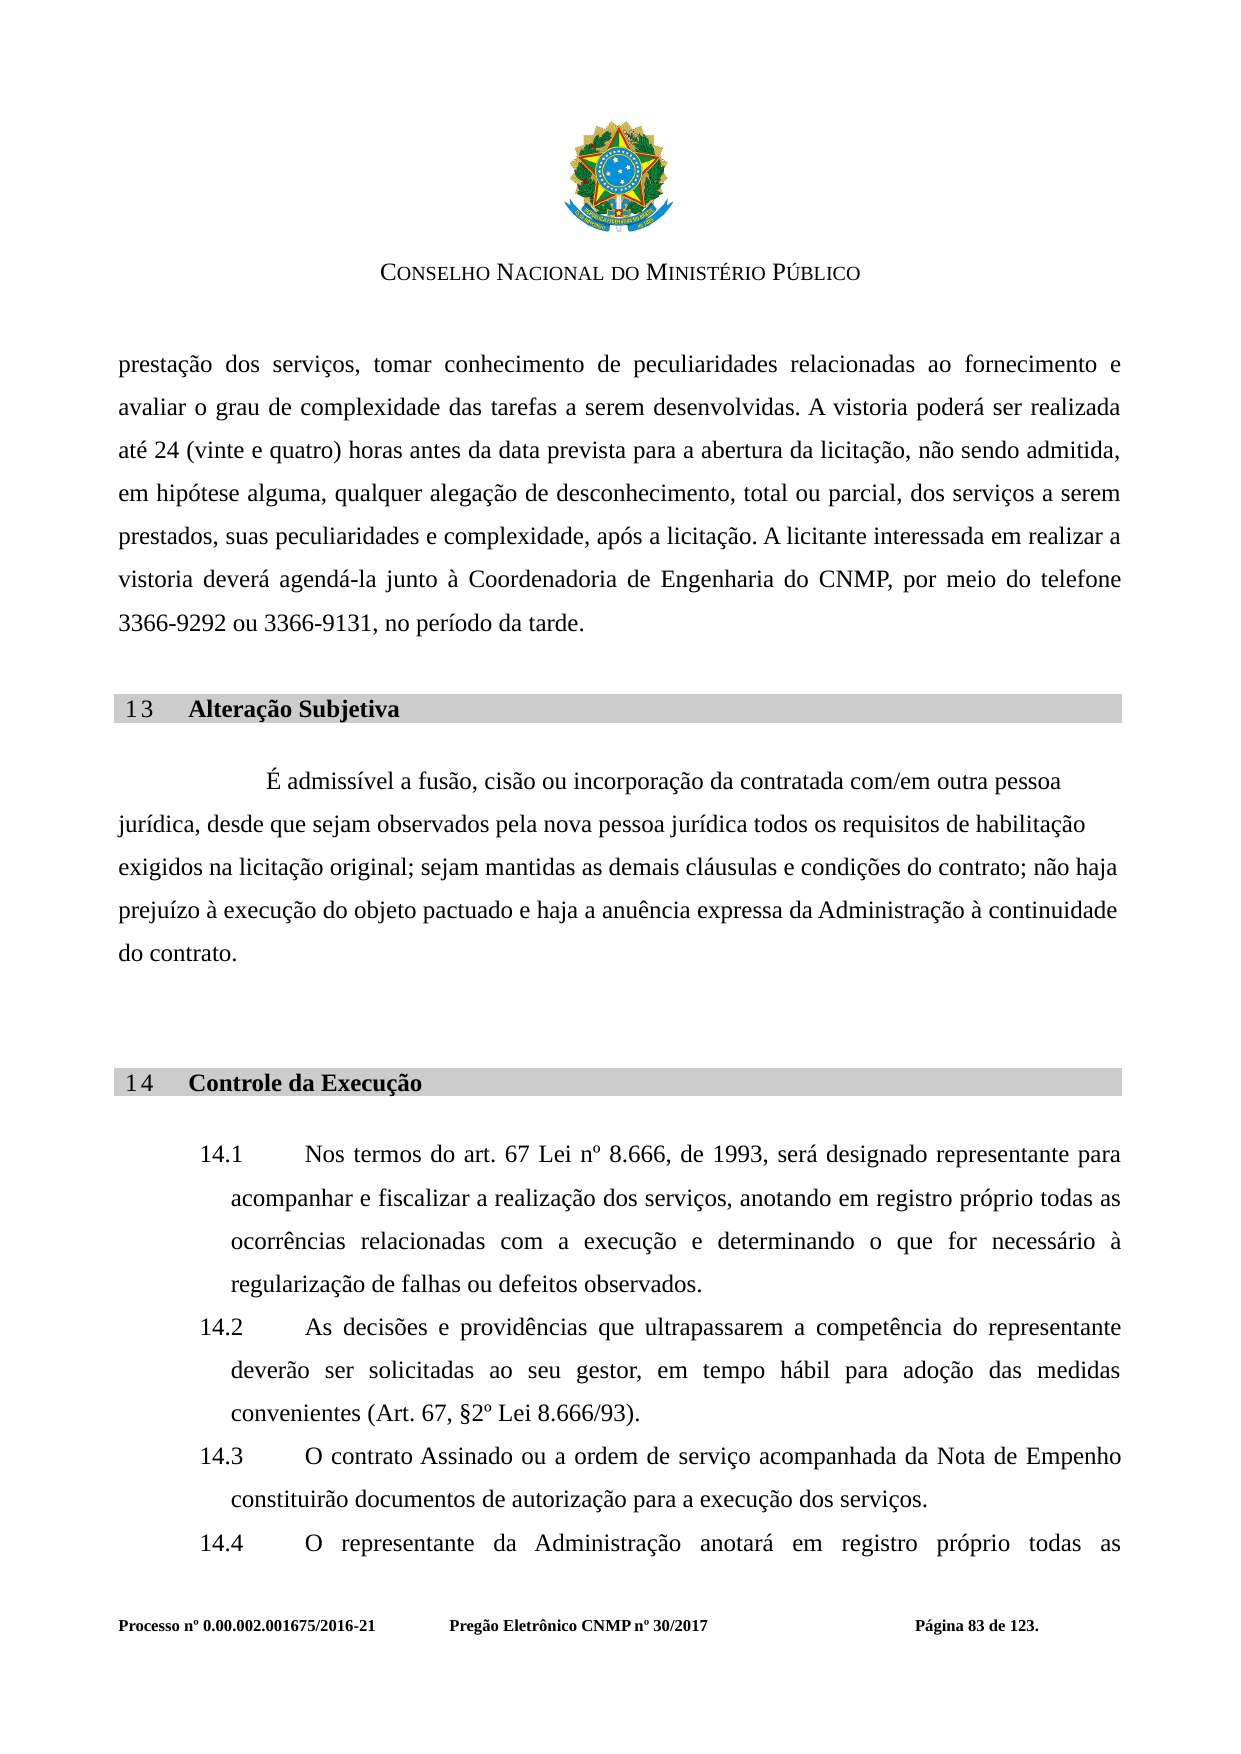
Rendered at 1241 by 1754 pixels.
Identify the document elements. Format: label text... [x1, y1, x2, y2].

text É admissível a fusão, cisão ou incorporação da contratada com/em outra pessoa jurídica, desde que sejam observados pela nova pessoa jurídica todos os requisitos de habilitação exigidos na licitação original; sejam mantidas as demais cláusulas e condições do contrato; não haja prejuízo à execução do objeto pactuado e haja a anuência expressa da Administração à continuidade do contrato. [118, 766, 1122, 967]
list O representante da Administração anotará em registro próprio todas as [193, 1528, 1122, 1556]
list O contrato Assinado ou a ordem de serviço acompanhada da Nota de Empenho constituirão documentos de autorização para a execução dos serviços. [193, 1441, 1122, 1513]
list Alteração Subjetiva [114, 694, 1122, 723]
list Nos termos do art. 67 Lei nº 8.666, de 1993, será designado representante para acompanhar e fiscalizar a realização dos serviços, anotando em registro próprio todas as ocorrências relacionadas com a execução e determinando o que for necessário à regularização de falhas ou defeitos observados. [193, 1139, 1122, 1298]
text prestação dos serviços, tomar conhecimento de peculiaridades relacionadas ao fornecimento e avaliar o grau de complexidade das tarefas a serem desenvolvidas. A vistoria poderá ser realizada até 24 (vinte e quatro) horas antes da data prevista para a abertura da licitação, não sendo admitida, em hipótese alguma, qualquer alegação de desconhecimento, total ou parcial, dos serviços a serem prestados, suas peculiaridades e complexidade, após a licitação. A licitante interessada em realizar a vistoria deverá agendá-la junto à Coordenadoria de Engenharia do CNMP, por meio do telefone 3366-9292 ou 3366-9131, no período da tarde. [118, 349, 1122, 636]
list Controle da Execução [114, 1068, 1122, 1096]
list As decisões e providências que ultrapassarem a competência do representante deverão ser solicitadas ao seu gestor, em tempo hábil para adoção das medidas convenientes (Art. 67, §2º Lei 8.666/93). [193, 1312, 1122, 1427]
